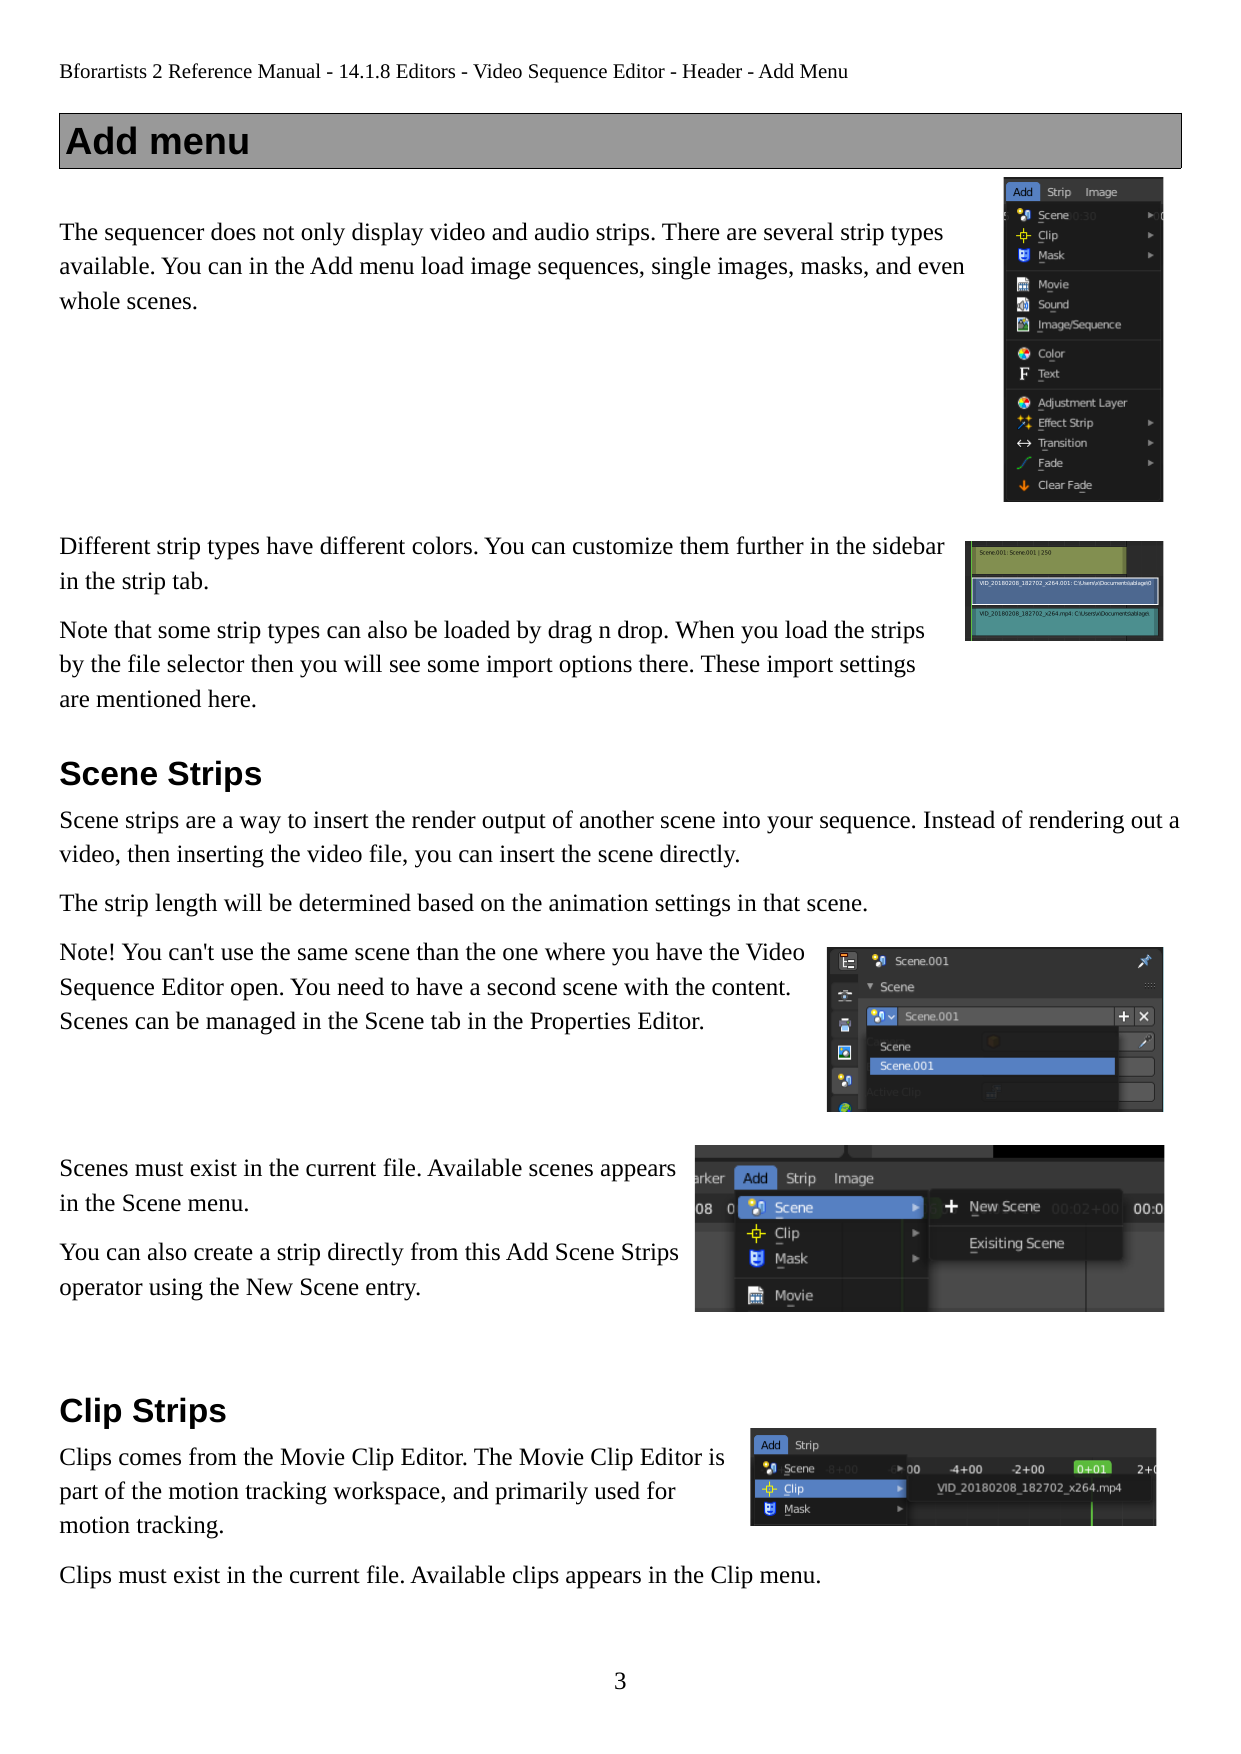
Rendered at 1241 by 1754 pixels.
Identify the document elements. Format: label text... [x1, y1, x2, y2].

picture [965, 541, 1164, 641]
text Clips comes from the Movie Clip Editor. The Movie Clip Editor is part of the motion tracking workspace, and primarily used for motion tracking. [59, 1442, 1181, 1539]
text The strip length will be determined based on the animation settings in that scene. [59, 888, 1181, 917]
text Clips must exist in the current file. Available clips appears in the Clip menu. [59, 1560, 1181, 1588]
picture [750, 1428, 1157, 1526]
text Different strip types have different colors. You can customize them further in the sidebar in the strip tab. [59, 531, 1181, 594]
picture [826, 947, 1164, 1112]
text Note that some strip types can also be loaded by drag n drop. When you load the strips by the file selector then you will see some import options there. These import settings are mentioned here. [59, 615, 1181, 712]
text You can also create a strip directly from this Add Scene Strips operator using the New Scene entry. [59, 1237, 694, 1300]
picture [1003, 177, 1164, 502]
text Note! You can't use the same scene than the one where you have the Video Sequence Editor open. You need to have a second scene with the content. Scenes can be managed in the Scene tab in the Properties Editor. [59, 937, 1181, 1035]
table_header Add menu [60, 114, 1181, 168]
subtitle Clip Strips [59, 1391, 1181, 1429]
text Scene strips are a way to insert the render output of another scene into your sequence. Instead of rendering out a video, then inserting the video file, you can insert the scene directly. [59, 805, 1181, 868]
text Scenes must exist in the current file. Available scenes appears in the Scene menu. [59, 1153, 694, 1217]
picture [694, 1145, 1165, 1312]
subtitle Scene Strips [59, 754, 1181, 792]
text The sequencer does not only display video and audio strips. There are several strip types available. You can in the Add menu load image sequences, single images, masks, and even whole scenes. [59, 217, 1003, 315]
